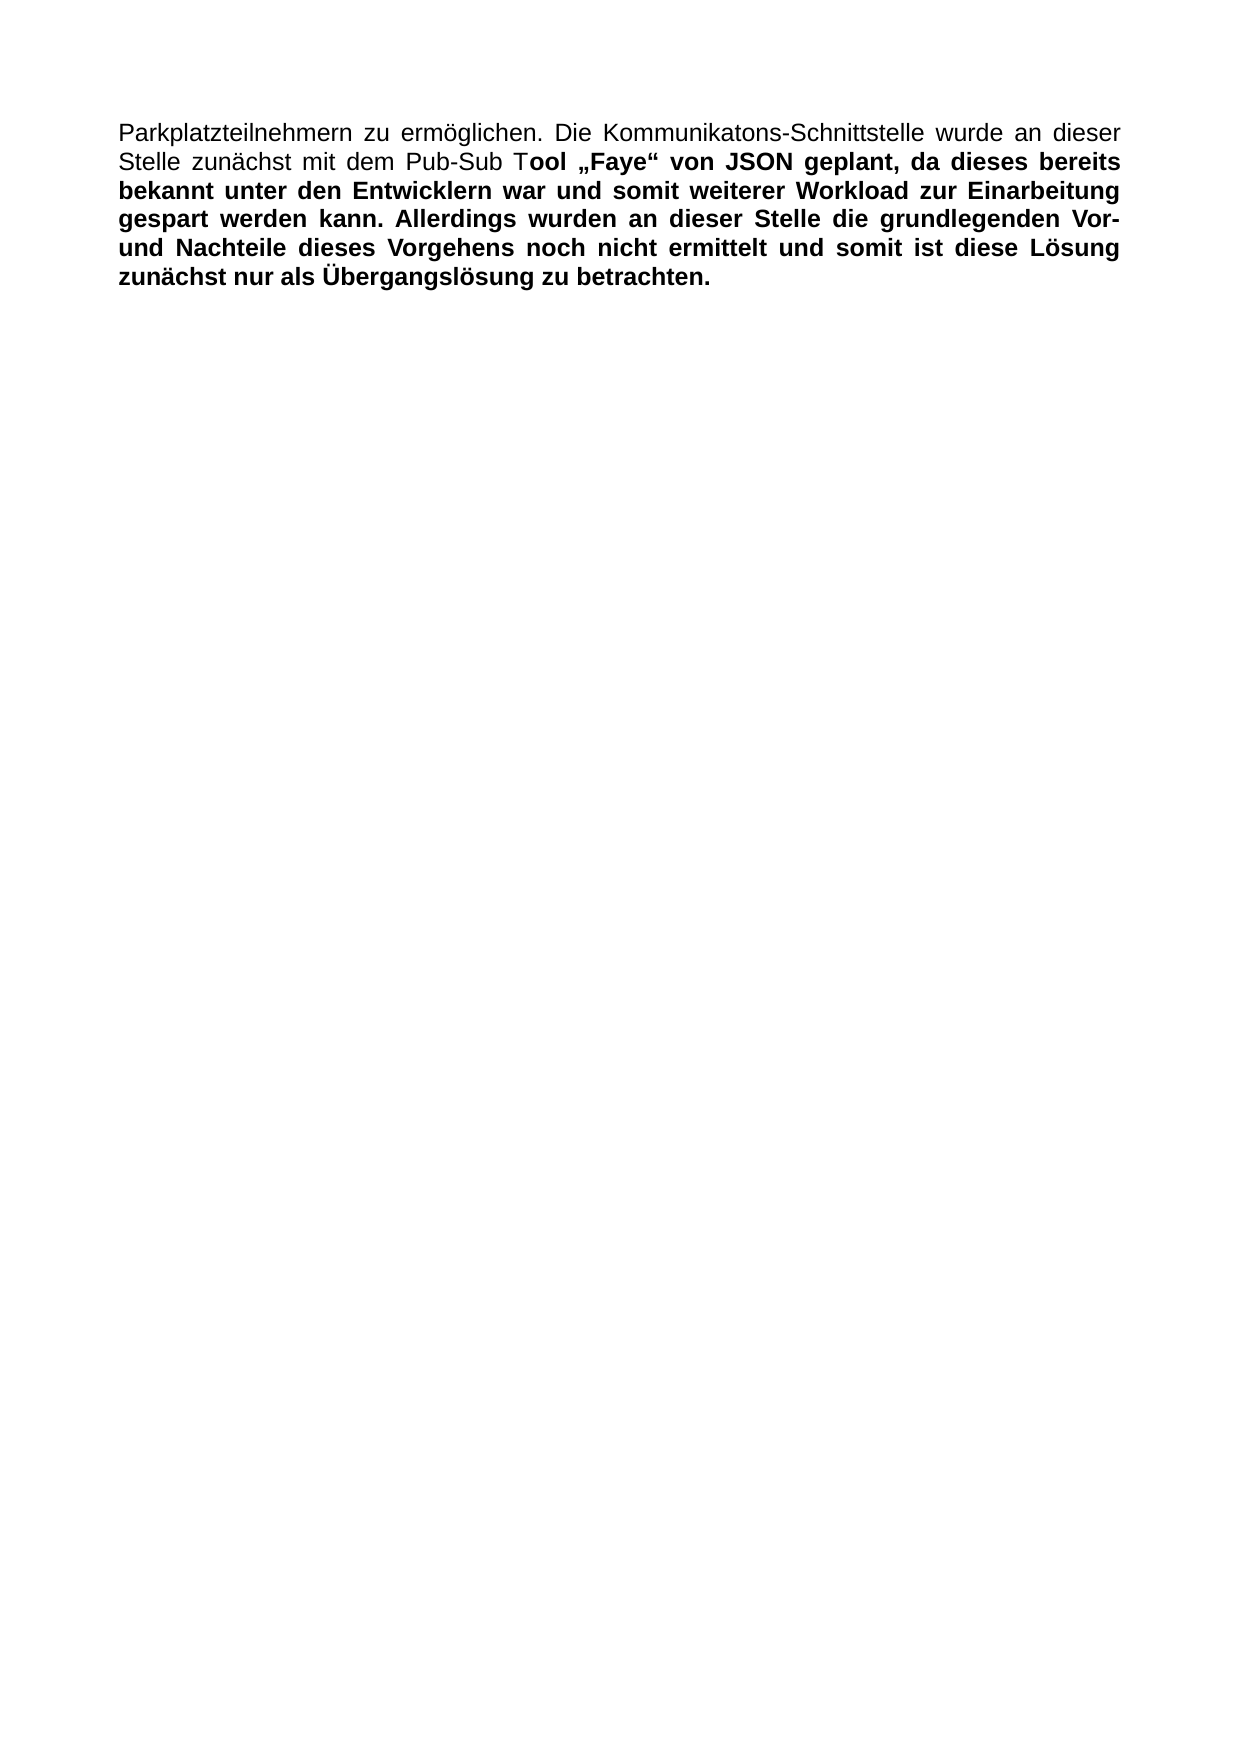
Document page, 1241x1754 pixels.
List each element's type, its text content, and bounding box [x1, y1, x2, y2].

text Parkplatzteilnehmern zu ermöglichen. Die Kommunikatons-Schnittstelle wurde an dieser Stelle zunächst mit dem Pub-Sub Tool „Faye“ von JSON geplant, da dieses bereits bekannt unter den Entwicklern war und somit weiterer Workload zur Einarbeitung gespart werden kann. Allerdings wurden an dieser Stelle die grundlegenden Vor- und Nachteile dieses Vorgehens noch nicht ermittelt und somit ist diese Lösung zunächst nur als Übergangslösung zu betrachten. [118, 118, 1122, 291]
